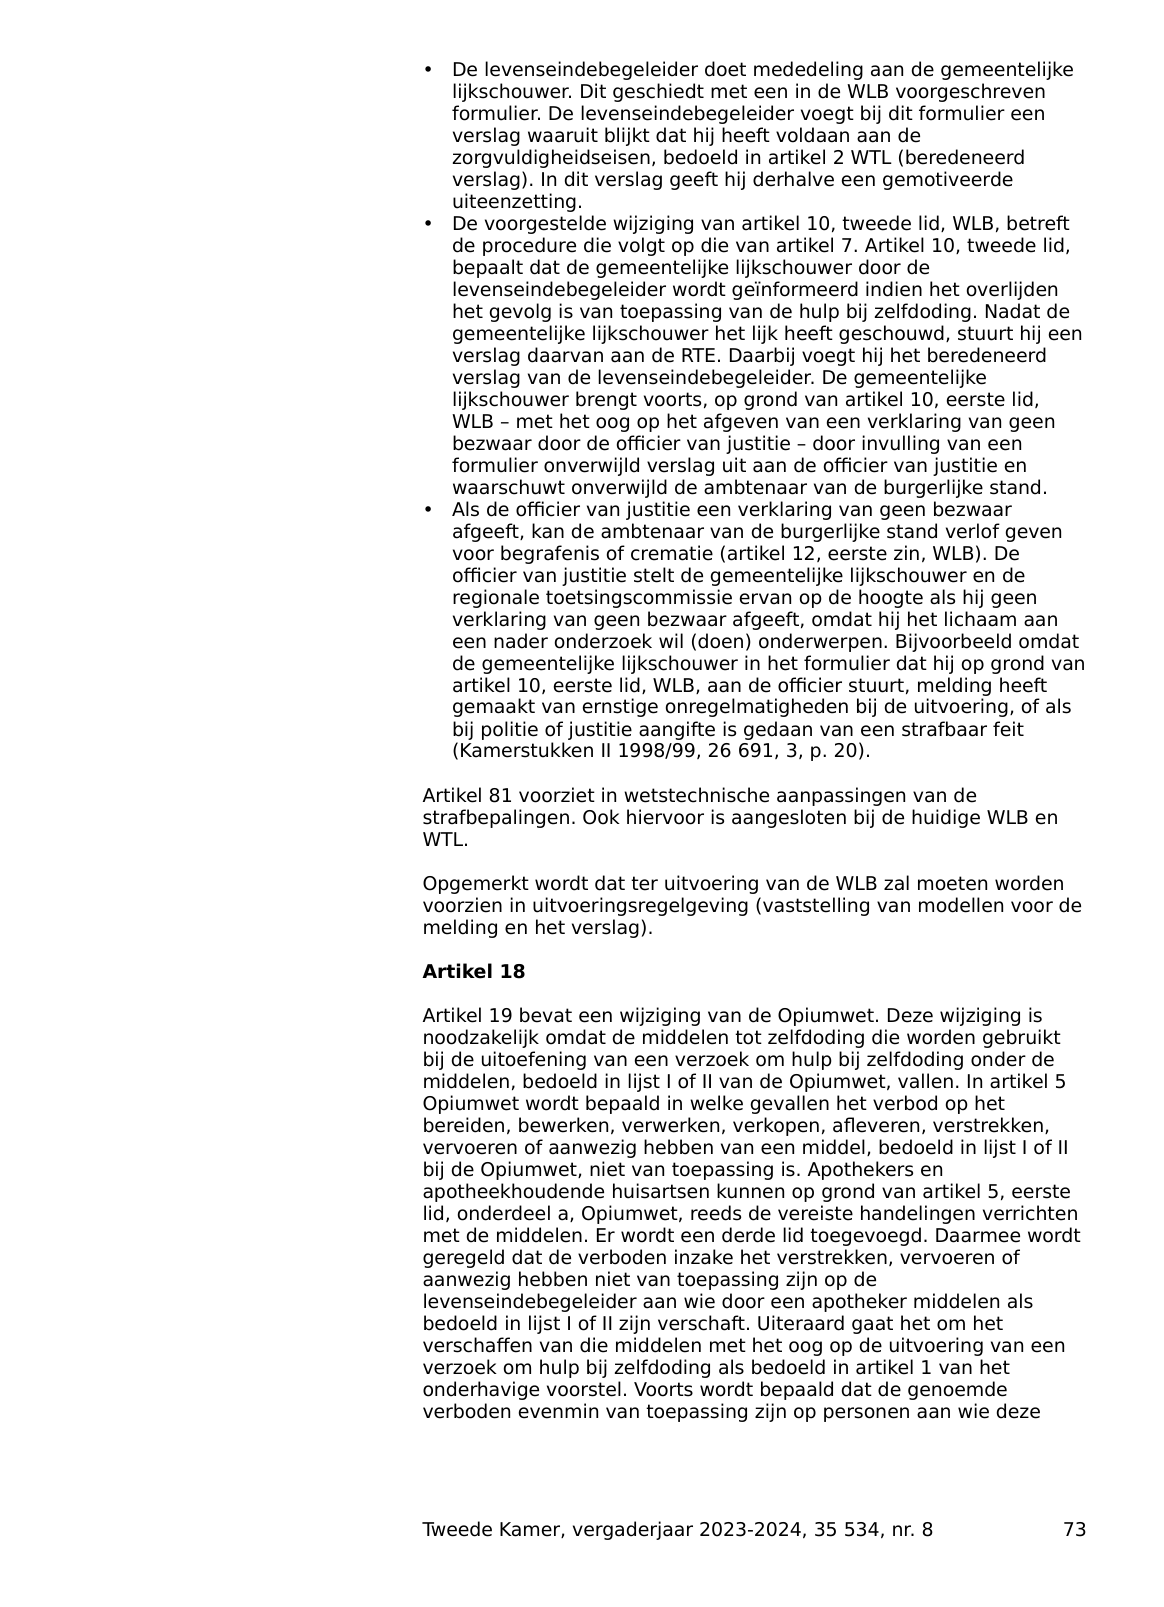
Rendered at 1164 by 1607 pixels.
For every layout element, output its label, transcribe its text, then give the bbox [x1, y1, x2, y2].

text • De voorgestelde wijziging van artikel 10, tweede lid, WLB, betreft de procedure die volgt op die van artikel 7. Artikel 10, tweede lid, bepaalt dat de gemeentelijke lijkschouwer door de levenseindebegeleider wordt geïnformeerd indien het overlijden het gevolg is van toepassing van de hulp bij zelfdoding. Nadat de gemeentelijke lijkschouwer het lijk heeft geschouwd, stuurt hij een verslag daarvan aan de RTE. Daarbij voegt hij het beredeneerd verslag van de levenseindebegeleider. De gemeentelijke lijkschouwer brengt voorts, op grond van artikel 10, eerste lid, WLB – met het oog op het afgeven van een verklaring van geen bezwaar door de officier van justitie – door invulling van een formulier onverwijld verslag uit aan de officier van justitie en waarschuwt onverwijld de ambtenaar van de burgerlijke stand. [422, 213, 1087, 499]
text • De levenseindebegeleider doet mededeling aan de gemeentelijke lijkschouwer. Dit geschiedt met een in de WLB voorgeschreven formulier. De levenseindebegeleider voegt bij dit formulier een verslag waaruit blijkt dat hij heeft voldaan aan de zorgvuldigheidseisen, bedoeld in artikel 2 WTL (beredeneerd verslag). In dit verslag geeft hij derhalve een gemotiveerde uiteenzetting. [422, 59, 1087, 213]
text • Als de officier van justitie een verklaring van geen bezwaar afgeeft, kan de ambtenaar van de burgerlijke stand verlof geven voor begrafenis of crematie (artikel 12, eerste zin, WLB). De officier van justitie stelt de gemeentelijke lijkschouwer en de regionale toetsingscommissie ervan op de hoogte als hij geen verklaring van geen bezwaar afgeeft, omdat hij het lichaam aan een nader onderzoek wil (doen) onderwerpen. Bijvoorbeeld omdat de gemeentelijke lijkschouwer in het formulier dat hij op grond van artikel 10, eerste lid, WLB, aan de officier stuurt, melding heeft gemaakt van ernstige onregelmatigheden bij de uitvoering, of als bij politie of justitie aangifte is gedaan van een strafbaar feit (Kamerstukken II 1998/99, 26 691, 3, p. 20). [422, 499, 1087, 762]
text Artikel 81 voorziet in wetstechnische aanpassingen van de strafbepalingen. Ook hiervoor is aangesloten bij de huidige WLB en WTL. [422, 784, 1087, 851]
text Opgemerkt wordt dat ter uitvoering van de WLB zal moeten worden voorzien in uitvoeringsregelgeving (vaststelling van modellen voor de melding en het verslag). [422, 873, 1087, 939]
subtitle Artikel 18 [422, 961, 1087, 983]
text Artikel 19 bevat een wijziging van de Opiumwet. Deze wijziging is noodzakelijk omdat de middelen tot zelfdoding die worden gebruikt bij de uitoefening van een verzoek om hulp bij zelfdoding onder de middelen, bedoeld in lijst I of II van de Opiumwet, vallen. In artikel 5 Opiumwet wordt bepaald in welke gevallen het verbod op het bereiden, bewerken, verwerken, verkopen, afleveren, verstrekken, vervoeren of aanwezig hebben van een middel, bedoeld in lijst I of II bij de Opiumwet, niet van toepassing is. Apothekers en apotheekhoudende huisartsen kunnen op grond van artikel 5, eerste lid, onderdeel a, Opiumwet, reeds de vereiste handelingen verrichten met de middelen. Er wordt een derde lid toegevoegd. Daarmee wordt geregeld dat de verboden inzake het verstrekken, vervoeren of aanwezig hebben niet van toepassing zijn op de levenseindebegeleider aan wie door een apotheker middelen als bedoeld in lijst I of II zijn verschaft. Uiteraard gaat het om het verschaffen van die middelen met het oog op de uitvoering van een verzoek om hulp bij zelfdoding als bedoeld in artikel 1 van het onderhavige voorstel. Voorts wordt bepaald dat de genoemde verboden evenmin van toepassing zijn op personen aan wie deze [422, 1005, 1087, 1423]
